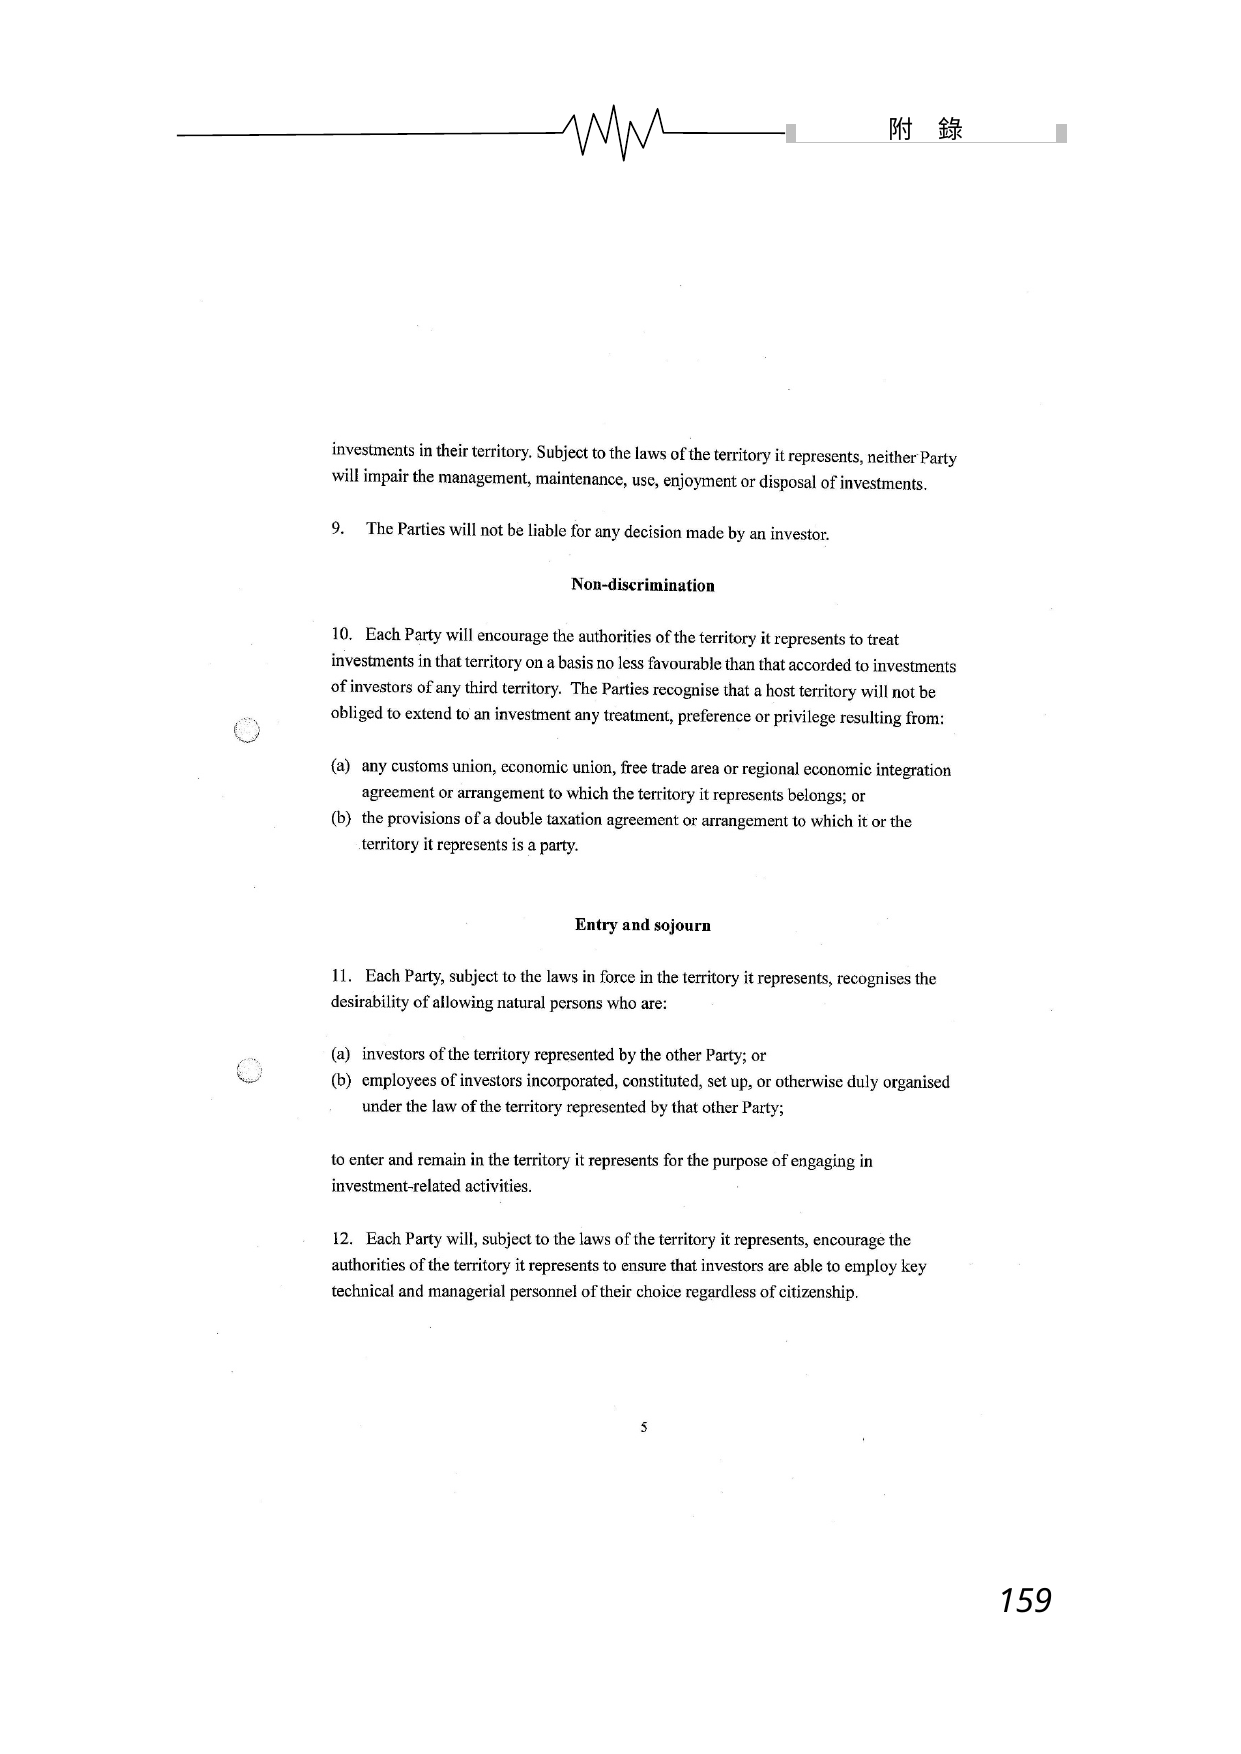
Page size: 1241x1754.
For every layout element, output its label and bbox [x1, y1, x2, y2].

picture [182, 276, 1069, 1530]
